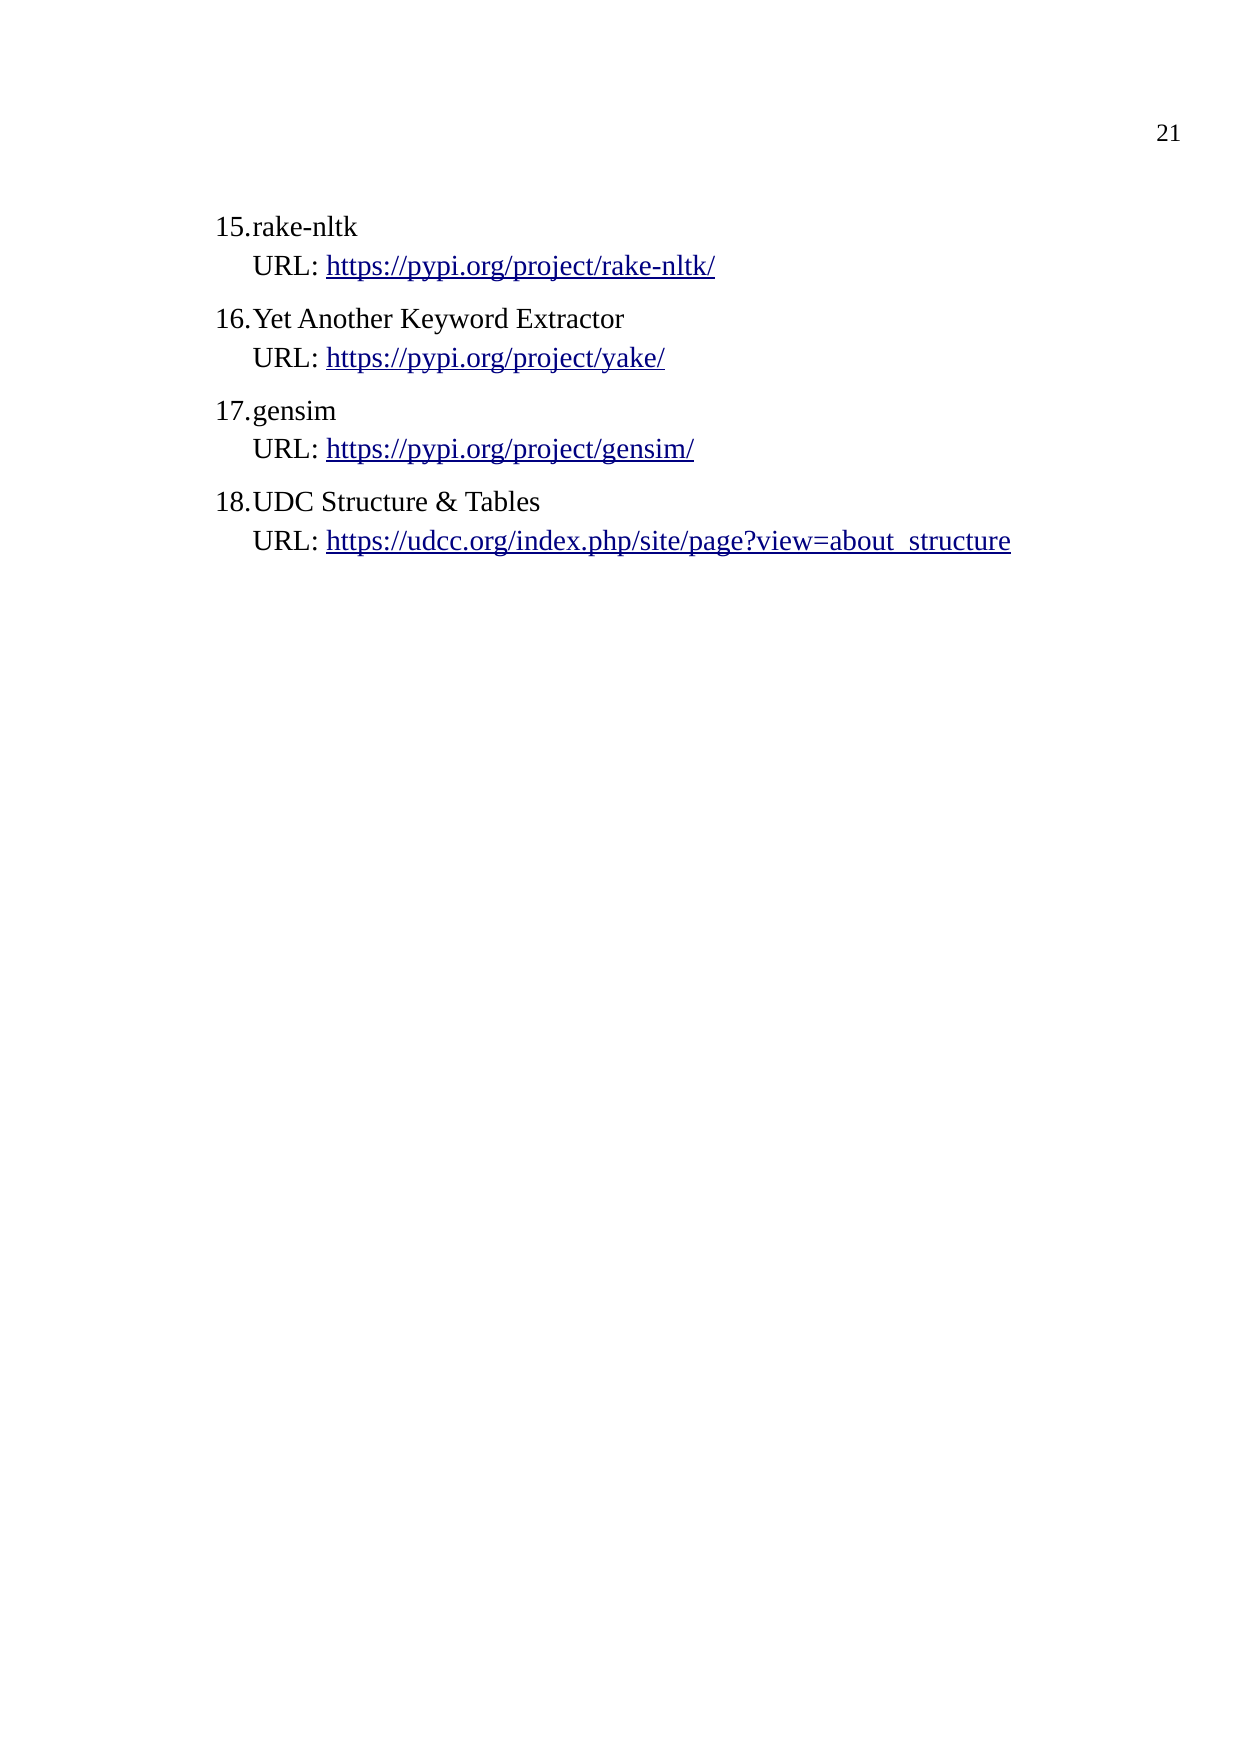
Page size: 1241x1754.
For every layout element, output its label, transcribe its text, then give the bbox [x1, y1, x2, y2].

list Yet Another Keyword Extractor URL: https://pypi.org/project/yake/ [215, 301, 1181, 373]
list UDC Structure & Tables URL: https://udcc.org/index.php/site/page?view=about_structure [215, 484, 1181, 557]
list gensim URL: https://pypi.org/project/gensim/ [215, 393, 1181, 465]
list rake-nltk URL: https://pypi.org/project/rake-nltk/ [215, 209, 1181, 282]
